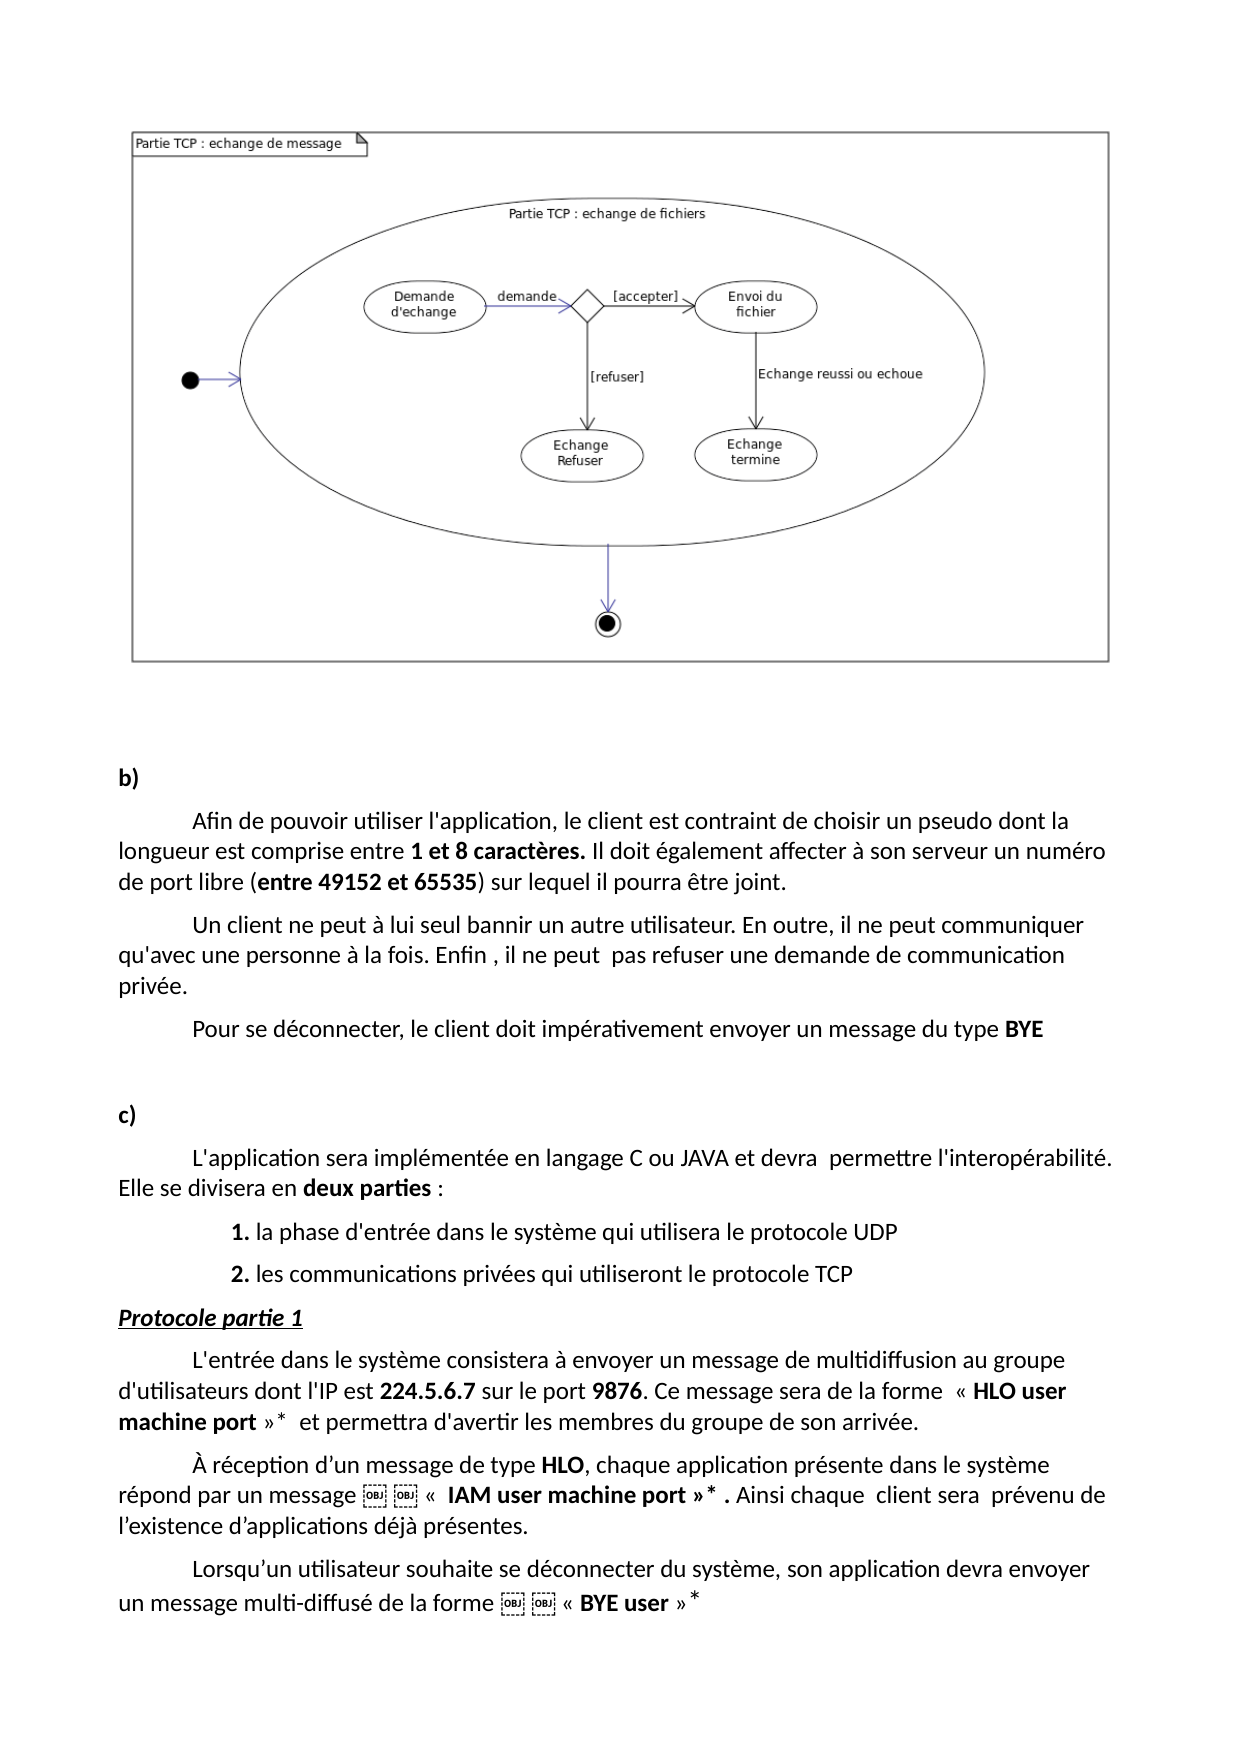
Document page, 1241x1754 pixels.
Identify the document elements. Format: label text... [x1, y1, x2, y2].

text Protocole partie 1 [118, 1302, 1122, 1332]
text Lorsqu’un utilisateur souhaite se déconnecter du système, son application devra envoyer un message multi-diffusé de la forme ￼ ￼ « BYE user »* [118, 1553, 1122, 1619]
text c) [118, 1099, 1122, 1129]
text L'entrée dans le système consistera à envoyer un message de multidiffusion au groupe d'utilisateurs dont l'IP est 224.5.6.7 sur le port 9876. Ce message sera de la forme « HLO user machine port »* et permettra d'avertir les membres du groupe de son arrivée. [118, 1345, 1122, 1436]
text Un client ne peut à lui seul bannir un autre utilisateur. En outre, il ne peut communiquer qu'avec une personne à la fois. Enfin , il ne peut pas refuser une demande de communication privée. [118, 909, 1122, 1001]
text À réception d’un message de type HLO, chaque application présente dans le système répond par un message ￼ ￼ « IAM user machine port »* . Ainsi chaque client sera prévenu de l’existence d’applications déjà présentes. [118, 1449, 1122, 1540]
text b) [118, 762, 1122, 792]
text Afin de pouvoir utiliser l'application, le client est contraint de choisir un pseudo dont la longueur est comprise entre 1 et 8 caractères. Il doit également affecter à son serveur un numéro de port libre (entre 49152 et 65535) sur lequel il pourra être joint. [118, 805, 1122, 896]
text Pour se déconnecter, le client doit impérativement envoyer un message du type BYE [118, 1013, 1122, 1043]
picture [118, 118, 1123, 676]
list 1. la phase d'entrée dans le système qui utilisera le protocole UDP [193, 1216, 1122, 1246]
text L'application sera implémentée en langage C ou JAVA et devra permettre l'interopérabilité. Elle se divisera en deux parties : [118, 1142, 1122, 1203]
list 2. les communications privées qui utiliseront le protocole TCP [193, 1259, 1122, 1289]
